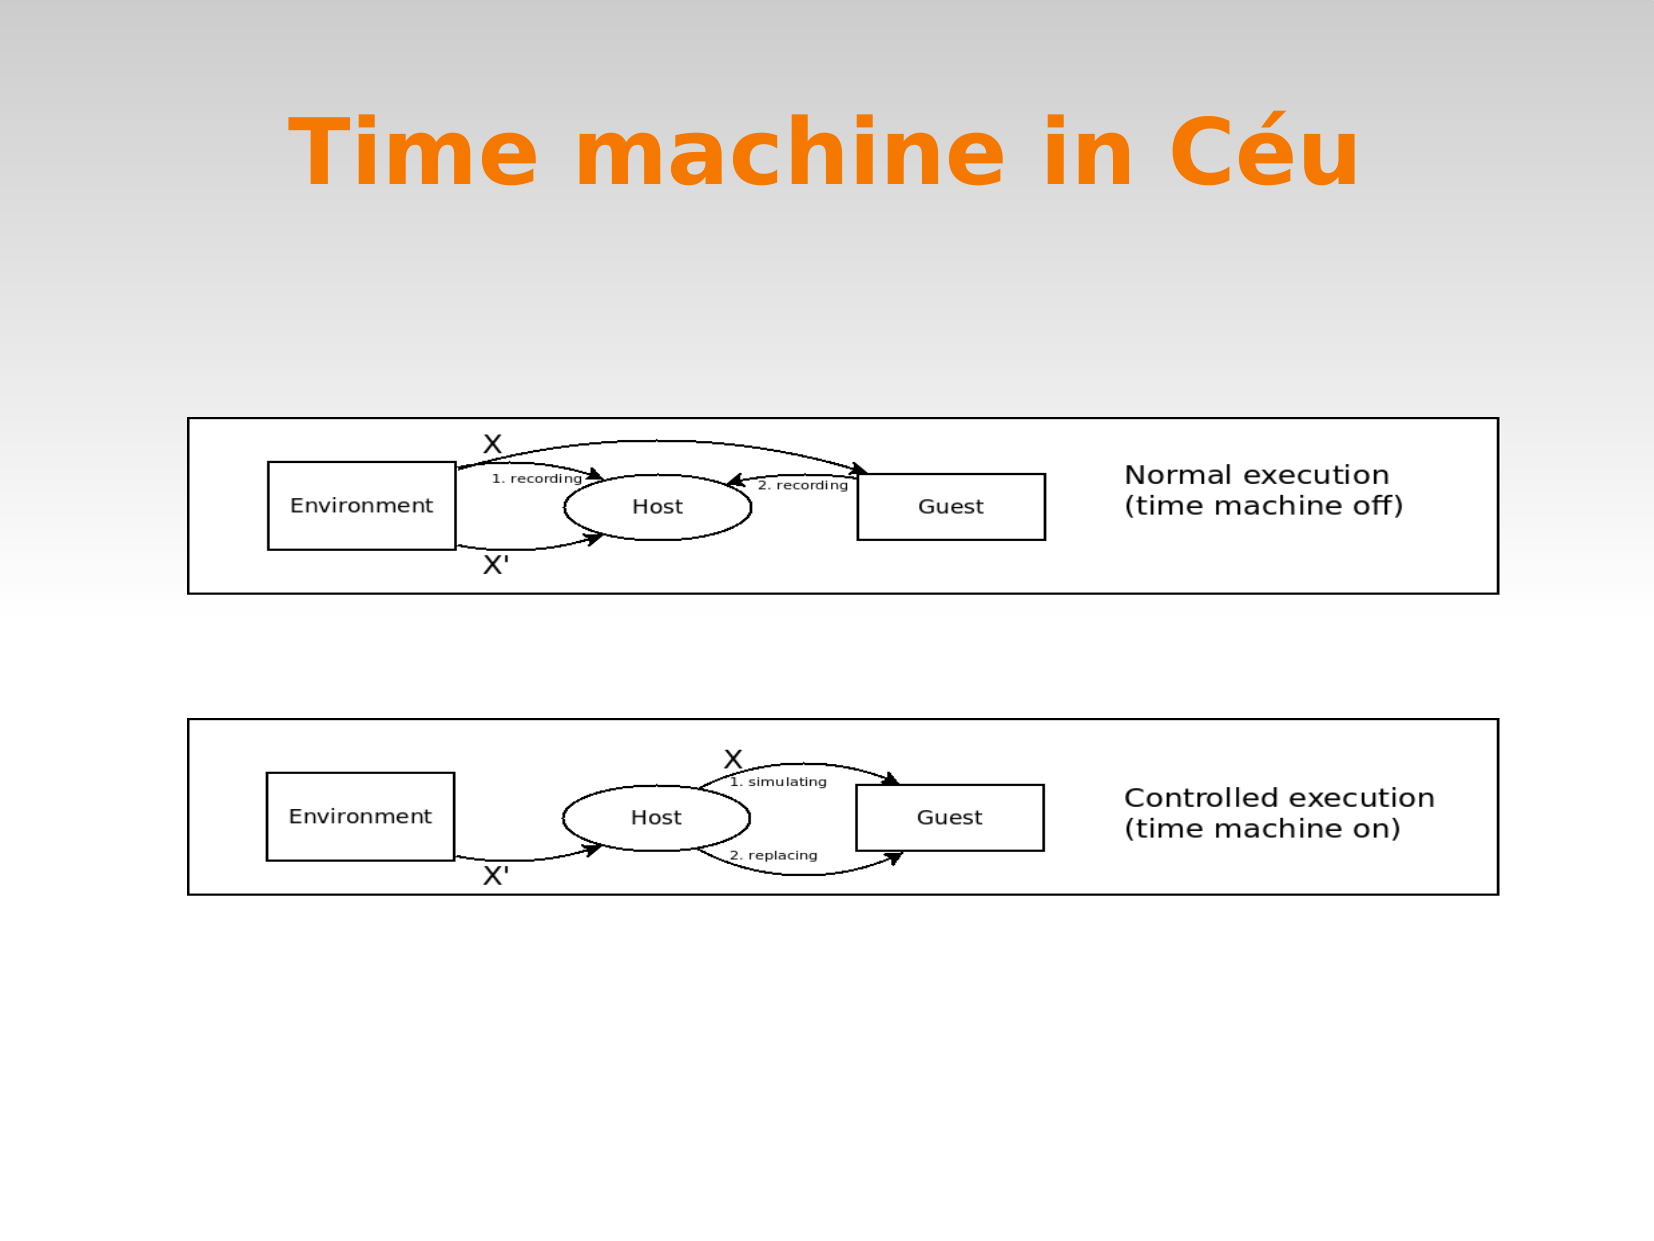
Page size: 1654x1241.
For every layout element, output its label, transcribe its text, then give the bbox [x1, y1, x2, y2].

picture [187, 417, 1501, 597]
title Time machine in Céu [82, 49, 1571, 257]
picture [187, 718, 1501, 898]
